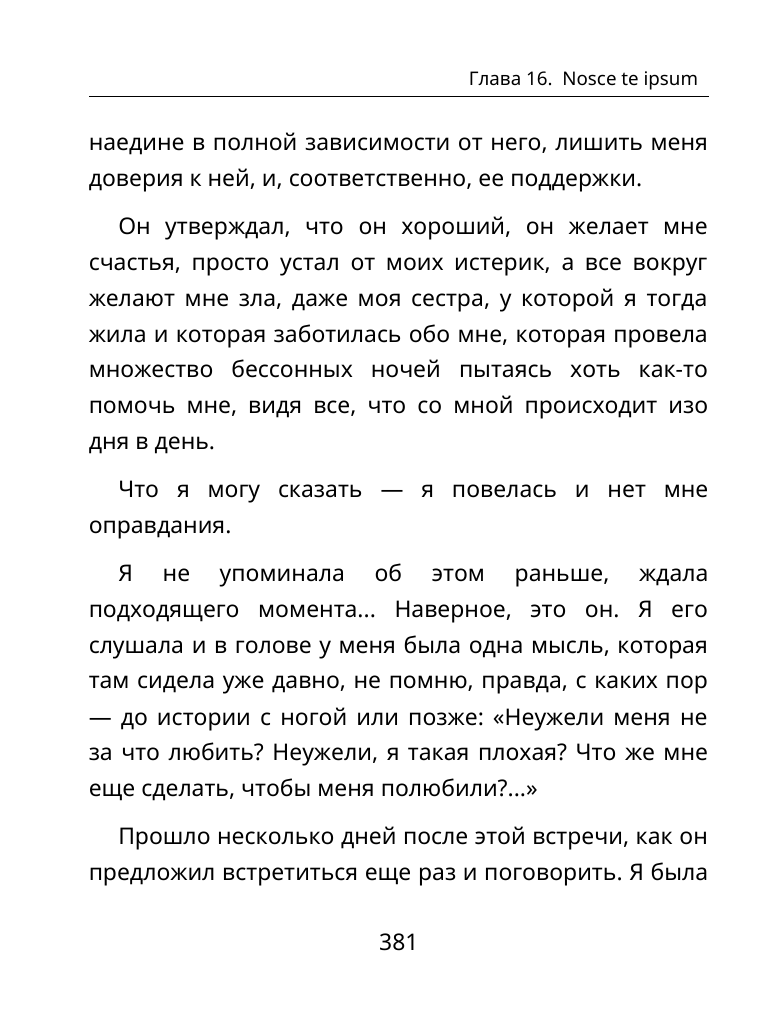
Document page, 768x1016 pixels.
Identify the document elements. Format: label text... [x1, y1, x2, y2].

text Что я могу сказать — я повелась и нет мне оправдания. [88, 473, 709, 540]
text Он утверждал, что он хороший, он желает мне счастья, просто устал от моих истерик, а все вокруг желают мне зла, даже моя сестра, у которой я тогда жила и которая заботилась обо мне, которая провела множество бессонных ночей пытаясь хоть как-то помочь мне, видя все, что со мной происходит изо дня в день. [88, 210, 709, 457]
text наедине в полной зависимости от него, лишить меня доверия к ней, и, соответственно, ее поддержки. [88, 126, 709, 193]
text Прошло несколько дней после этой встречи, как он предложил встретиться еще раз и поговорить. Я была [88, 820, 709, 887]
text Я не упоминала об этом раньше, ждала подходящего момента... Наверное, это он. Я его слушала и в голове у меня была одна мысль, которая там сидела уже давно, не помню, правда, с каких пор — до истории с ногой или позже: «Неужели меня не за что любить? Неужели, я такая плохая? Что же мне еще сделать, чтобы меня полюбили?...» [88, 557, 709, 803]
